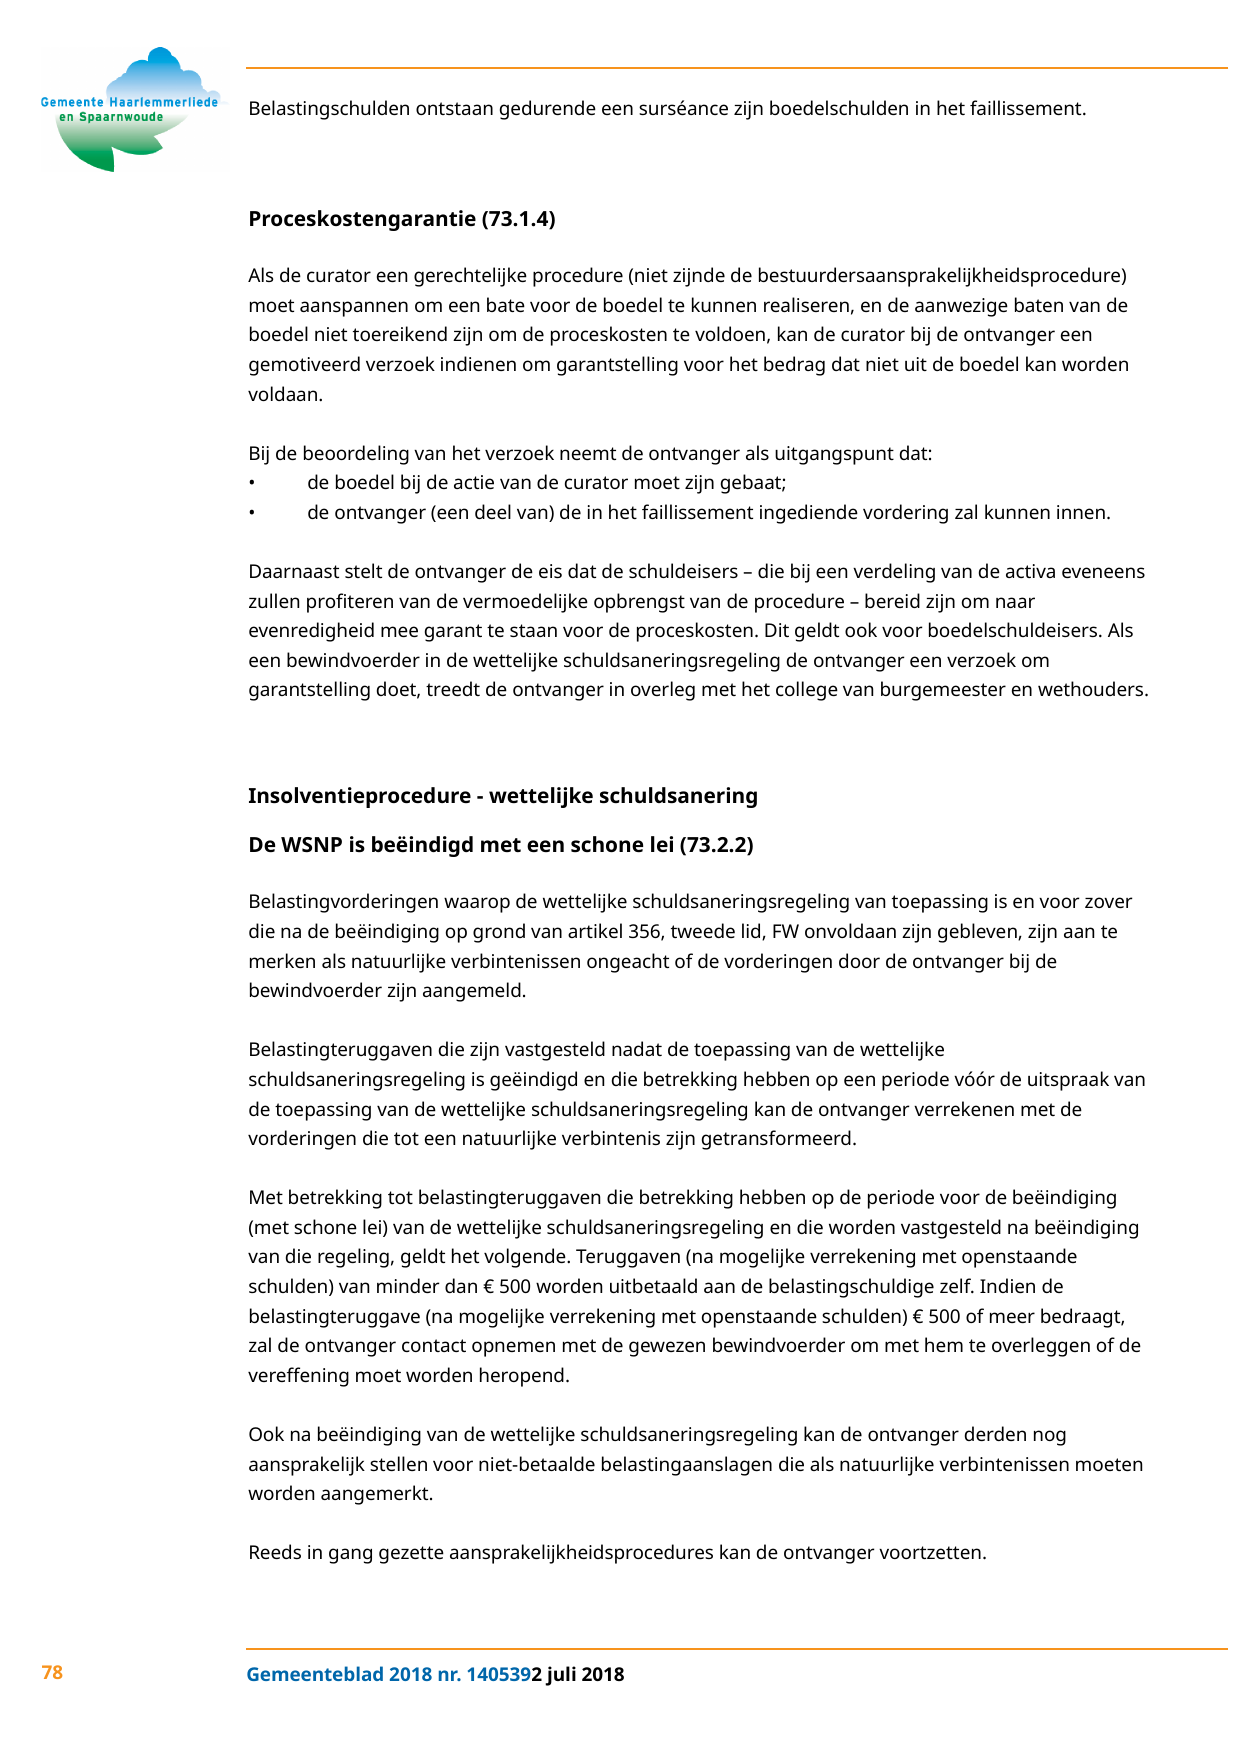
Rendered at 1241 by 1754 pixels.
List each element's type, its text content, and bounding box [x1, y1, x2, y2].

text De WSNP is beëindigd met een schone lei (73.2.2) [248, 831, 1152, 859]
text Belastingschulden ontstaan gedurende een surséance zijn boedelschulden in het faillissement. [248, 95, 1152, 121]
text Belastingvorderingen waarop de wettelijke schuldsaneringsregeling van toepassing is en voor zover die na de beëindiging op grond van artikel 356, tweede lid, FW onvoldaan zijn gebleven, zijn aan te merken als natuurlijke verbintenissen ongeacht of de vorderingen door de ontvanger bij de bewindvoerder zijn aangemeld. [248, 889, 1152, 1003]
list de boedel bij de actie van de curator moet zijn gebaat; [248, 469, 1152, 495]
text Met betrekking tot belastingteruggaven die betrekking hebben op de periode voor de beëindiging (met schone lei) van de wettelijke schuldsaneringsregeling en die worden vastgesteld na beëindiging van die regeling, geldt het volgende. Teruggaven (na mogelijke verrekening met openstaande schulden) van minder dan € 500 worden uitbetaald aan de belastingschuldige zelf. Indien de belastingteruggave (na mogelijke verrekening met openstaande schulden) € 500 of meer bedraagt, zal de ontvanger contact opnemen met de gewezen bewindvoerder om met hem te overleggen of de vereffening moet worden heropend. [248, 1184, 1152, 1388]
text Als de curator een gerechtelijke procedure (niet zijnde de bestuurdersaansprakelijkheidsprocedure) moet aanspannen om een bate voor de boedel te kunnen realiseren, en de aanwezige baten van de boedel niet toereikend zijn om de proceskosten te voldoen, kan de curator bij de ontvanger een gemotiveerd verzoek indienen om garantstelling voor het bedrag dat niet uit de boedel kan worden voldaan. [248, 262, 1152, 406]
text Insolventieprocedure - wettelijke schuldsanering [248, 781, 1152, 810]
text Bij de beoordeling van het verzoek neemt de ontvanger als uitgangspunt dat: [248, 440, 1152, 466]
text Reeds in gang gezette aansprakelijkheidsprocedures kan de ontvanger voortzetten. [248, 1539, 1152, 1565]
text Belastingteruggaven die zijn vastgesteld nadat de toepassing van de wettelijke schuldsaneringsregeling is geëindigd en die betrekking hebben op een periode vóór de uitspraak van de toepassing van de wettelijke schuldsaneringsregeling kan de ontvanger verrekenen met de vorderingen die tot een natuurlijke verbintenis zijn getransformeerd. [248, 1037, 1152, 1151]
text Proceskostengarantie (73.1.4) [248, 204, 1152, 233]
picture [41, 47, 231, 172]
list de ontvanger (een deel van) de in het faillissement ingediende vordering zal kunnen innen. [248, 499, 1152, 525]
text Ook na beëindiging van de wettelijke schuldsaneringsregeling kan de ontvanger derden nog aansprakelijk stellen voor niet-betaalde belastingaanslagen die als natuurlijke verbintenissen moeten worden aangemerkt. [248, 1421, 1152, 1506]
text Daarnaast stelt de ontvanger de eis dat de schuldeisers – die bij een verdeling van de activa eveneens zullen profiteren van de vermoedelijke opbrengst van de procedure – bereid zijn om naar evenredigheid mee garant te staan voor de proceskosten. Dit geldt ook voor boedelschuldeisers. Als een bewindvoerder in de wettelijke schuldsaneringsregeling de ontvanger een verzoek om garantstelling doet, treedt de ontvanger in overleg met het college van burgemeester en wethouders. [248, 558, 1152, 702]
